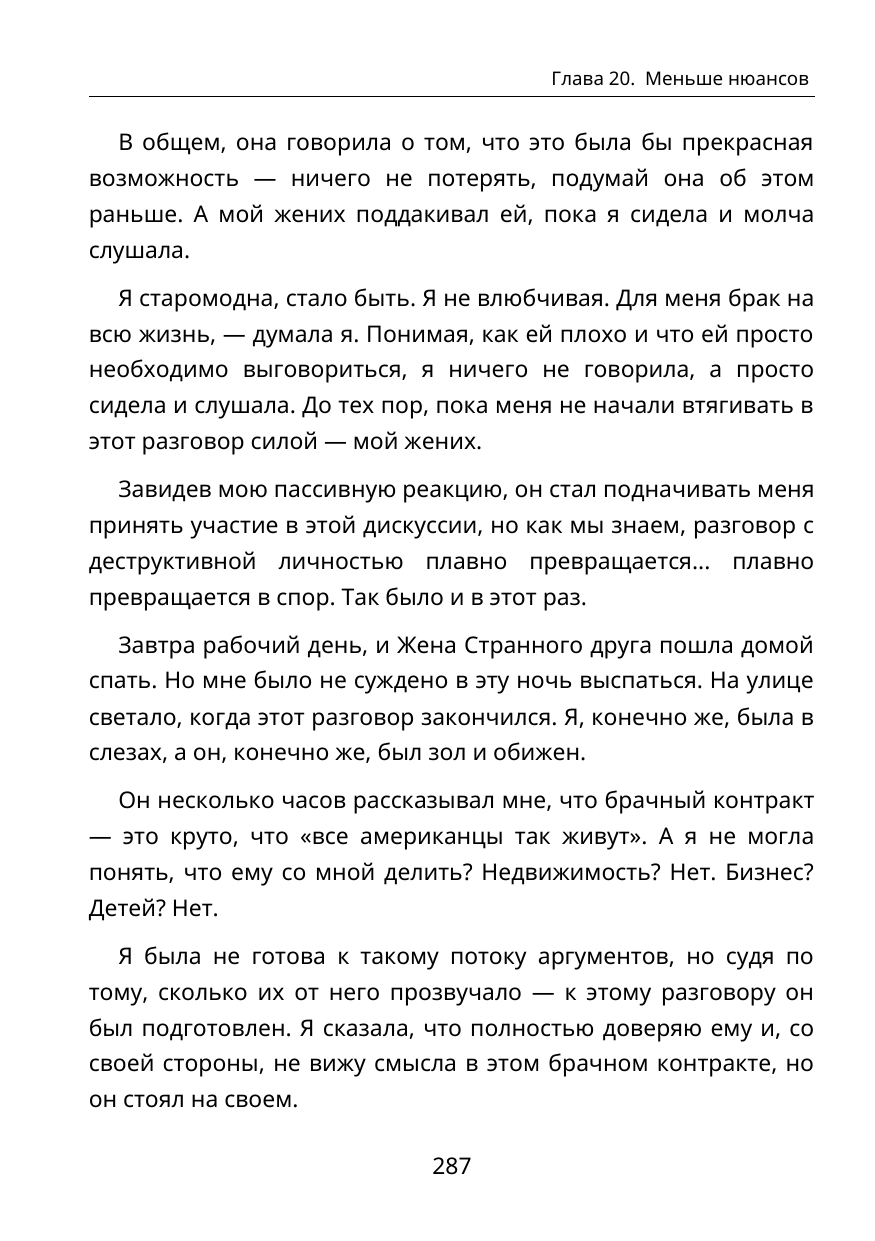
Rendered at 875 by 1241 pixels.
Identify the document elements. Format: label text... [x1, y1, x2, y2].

text Я была не готова к такому потоку аргументов, но судя по тому, сколько их от него прозвучало — к этому разговору он был подготовлен. Я сказала, что полностью доверяю ему и, со своей стороны, не вижу смысла в этом брачном контракте, но он стоял на своем. [88, 939, 815, 1114]
text Завидев мою пассивную реакцию, он стал подначивать меня принять участие в этой дискуссии, но как мы знаем, разговор с деструктивной личностью плавно превращается... плавно превращается в спор. Так было и в этот раз. [88, 473, 815, 612]
text Завтра рабочий день, и Жена Странного друга пошла домой спать. Но мне было не суждено в эту ночь выспаться. На улице светало, когда этот разговор закончился. Я, конечно же, была в слезах, а он, конечно же, был зол и обижен. [88, 628, 815, 768]
text В общем, она говорила о том, что это была бы прекрасная возможность — ничего не потерять, подумай она об этом раньше. А мой жених поддакивал ей, пока я сидела и молча слушала. [88, 126, 815, 265]
text Он несколько часов рассказывал мне, что брачный контракт — это круто, что «все американцы так живут». А я не могла понять, что ему со мной делить? Недвижимость? Нет. Бизнес? Детей? Нет. [88, 784, 815, 923]
text Я старомодна, стало быть. Я не влюбчивая. Для меня брак на всю жизнь, — думала я. Понимая, как ей плохо и что ей просто необходимо выговориться, я ничего не говорила, а просто сидела и слушала. До тех пор, пока меня не начали втягивать в этот разговор силой — мой жених. [88, 282, 815, 457]
